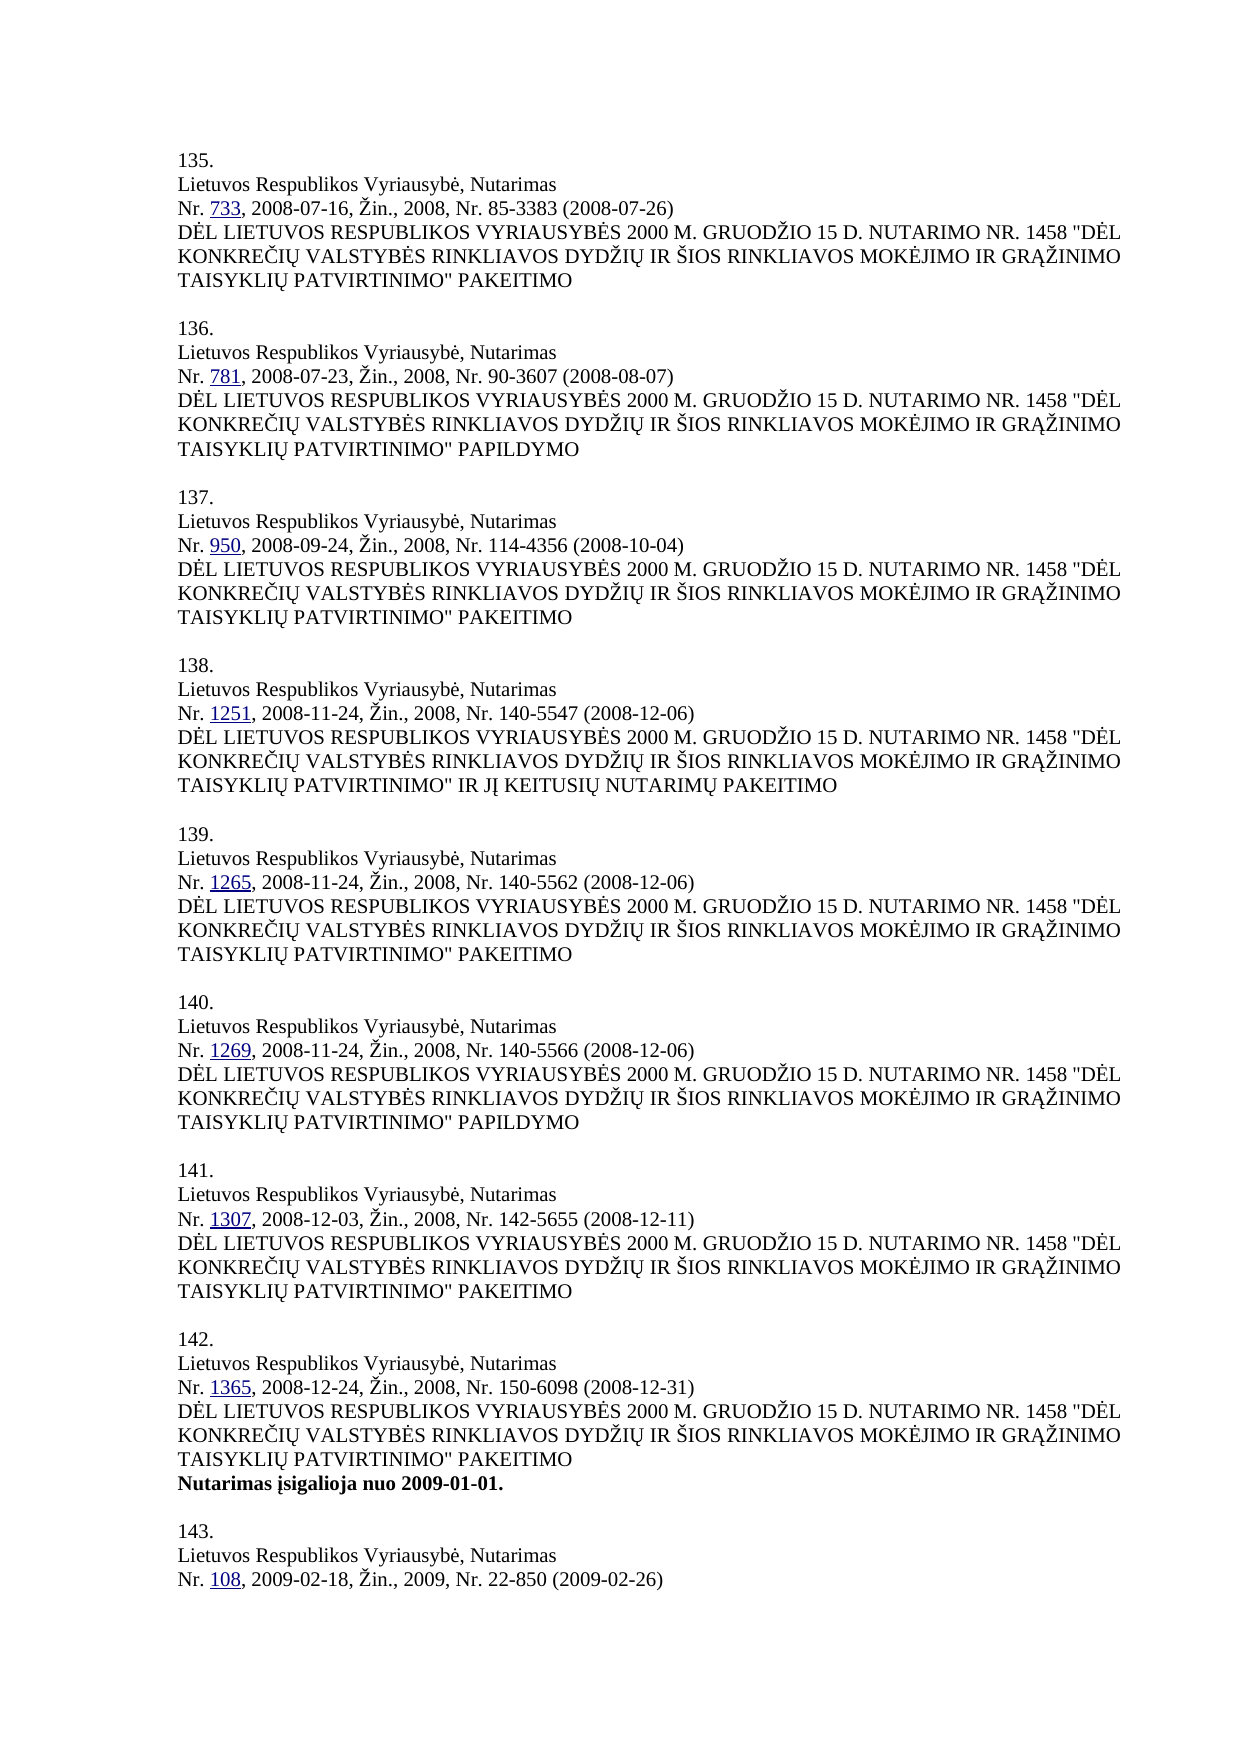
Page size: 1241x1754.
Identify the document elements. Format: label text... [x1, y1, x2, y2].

text 136. [177, 316, 1122, 340]
text DĖL LIETUVOS RESPUBLIKOS VYRIAUSYBĖS 2000 M. GRUODŽIO 15 D. NUTARIMO NR. 1458 "DĖL KONKREČIŲ VALSTYBĖS RINKLIAVOS DYDŽIŲ IR ŠIOS RINKLIAVOS MOKĖJIMO IR GRĄŽINIMO TAISYKLIŲ PATVIRTINIMO" IR JĮ KEITUSIŲ NUTARIMŲ PAKEITIMO [177, 725, 1122, 797]
text DĖL LIETUVOS RESPUBLIKOS VYRIAUSYBĖS 2000 M. GRUODŽIO 15 D. NUTARIMO NR. 1458 "DĖL KONKREČIŲ VALSTYBĖS RINKLIAVOS DYDŽIŲ IR ŠIOS RINKLIAVOS MOKĖJIMO IR GRĄŽINIMO TAISYKLIŲ PATVIRTINIMO" PAPILDYMO [177, 1062, 1122, 1134]
text Lietuvos Respublikos Vyriausybė, Nutarimas [177, 1182, 1122, 1206]
text Lietuvos Respublikos Vyriausybė, Nutarimas [177, 677, 1122, 701]
text Nr. 1307, 2008-12-03, Žin., 2008, Nr. 142-5655 (2008-12-11) [177, 1206, 1122, 1231]
text 135. [177, 148, 1122, 172]
text Nr. 781, 2008-07-23, Žin., 2008, Nr. 90-3607 (2008-08-07) [177, 364, 1122, 388]
text Nr. 1365, 2008-12-24, Žin., 2008, Nr. 150-6098 (2008-12-31) [177, 1375, 1122, 1399]
text DĖL LIETUVOS RESPUBLIKOS VYRIAUSYBĖS 2000 M. GRUODŽIO 15 D. NUTARIMO NR. 1458 "DĖL KONKREČIŲ VALSTYBĖS RINKLIAVOS DYDŽIŲ IR ŠIOS RINKLIAVOS MOKĖJIMO IR GRĄŽINIMO TAISYKLIŲ PATVIRTINIMO" PAKEITIMO [177, 1231, 1122, 1303]
text DĖL LIETUVOS RESPUBLIKOS VYRIAUSYBĖS 2000 M. GRUODŽIO 15 D. NUTARIMO NR. 1458 "DĖL KONKREČIŲ VALSTYBĖS RINKLIAVOS DYDŽIŲ IR ŠIOS RINKLIAVOS MOKĖJIMO IR GRĄŽINIMO TAISYKLIŲ PATVIRTINIMO" PAKEITIMO [177, 557, 1122, 629]
text Lietuvos Respublikos Vyriausybė, Nutarimas [177, 1014, 1122, 1038]
text 142. [177, 1327, 1122, 1351]
text Nr. 1251, 2008-11-24, Žin., 2008, Nr. 140-5547 (2008-12-06) [177, 701, 1122, 725]
text Lietuvos Respublikos Vyriausybė, Nutarimas [177, 1351, 1122, 1375]
text DĖL LIETUVOS RESPUBLIKOS VYRIAUSYBĖS 2000 M. GRUODŽIO 15 D. NUTARIMO NR. 1458 "DĖL KONKREČIŲ VALSTYBĖS RINKLIAVOS DYDŽIŲ IR ŠIOS RINKLIAVOS MOKĖJIMO IR GRĄŽINIMO TAISYKLIŲ PATVIRTINIMO" PAKEITIMO [177, 220, 1122, 292]
text 143. [177, 1519, 1122, 1543]
text Lietuvos Respublikos Vyriausybė, Nutarimas [177, 509, 1122, 533]
text Nr. 1265, 2008-11-24, Žin., 2008, Nr. 140-5562 (2008-12-06) [177, 869, 1122, 894]
text Nr. 1269, 2008-11-24, Žin., 2008, Nr. 140-5566 (2008-12-06) [177, 1038, 1122, 1062]
text DĖL LIETUVOS RESPUBLIKOS VYRIAUSYBĖS 2000 M. GRUODŽIO 15 D. NUTARIMO NR. 1458 "DĖL KONKREČIŲ VALSTYBĖS RINKLIAVOS DYDŽIŲ IR ŠIOS RINKLIAVOS MOKĖJIMO IR GRĄŽINIMO TAISYKLIŲ PATVIRTINIMO" PAPILDYMO [177, 388, 1122, 461]
text 140. [177, 990, 1122, 1014]
text DĖL LIETUVOS RESPUBLIKOS VYRIAUSYBĖS 2000 M. GRUODŽIO 15 D. NUTARIMO NR. 1458 "DĖL KONKREČIŲ VALSTYBĖS RINKLIAVOS DYDŽIŲ IR ŠIOS RINKLIAVOS MOKĖJIMO IR GRĄŽINIMO TAISYKLIŲ PATVIRTINIMO" PAKEITIMO [177, 1399, 1122, 1471]
text DĖL LIETUVOS RESPUBLIKOS VYRIAUSYBĖS 2000 M. GRUODŽIO 15 D. NUTARIMO NR. 1458 "DĖL KONKREČIŲ VALSTYBĖS RINKLIAVOS DYDŽIŲ IR ŠIOS RINKLIAVOS MOKĖJIMO IR GRĄŽINIMO TAISYKLIŲ PATVIRTINIMO" PAKEITIMO [177, 894, 1122, 966]
text Lietuvos Respublikos Vyriausybė, Nutarimas [177, 1543, 1122, 1567]
text 138. [177, 653, 1122, 677]
text 141. [177, 1158, 1122, 1182]
text Nutarimas įsigalioja nuo 2009-01-01. [177, 1471, 1122, 1495]
text Nr. 108, 2009-02-18, Žin., 2009, Nr. 22-850 (2009-02-26) [177, 1567, 1122, 1591]
text Lietuvos Respublikos Vyriausybė, Nutarimas [177, 172, 1122, 196]
text Lietuvos Respublikos Vyriausybė, Nutarimas [177, 340, 1122, 364]
text 137. [177, 484, 1122, 509]
text Nr. 733, 2008-07-16, Žin., 2008, Nr. 85-3383 (2008-07-26) [177, 196, 1122, 220]
text Nr. 950, 2008-09-24, Žin., 2008, Nr. 114-4356 (2008-10-04) [177, 533, 1122, 557]
text 139. [177, 821, 1122, 846]
text Lietuvos Respublikos Vyriausybė, Nutarimas [177, 846, 1122, 869]
